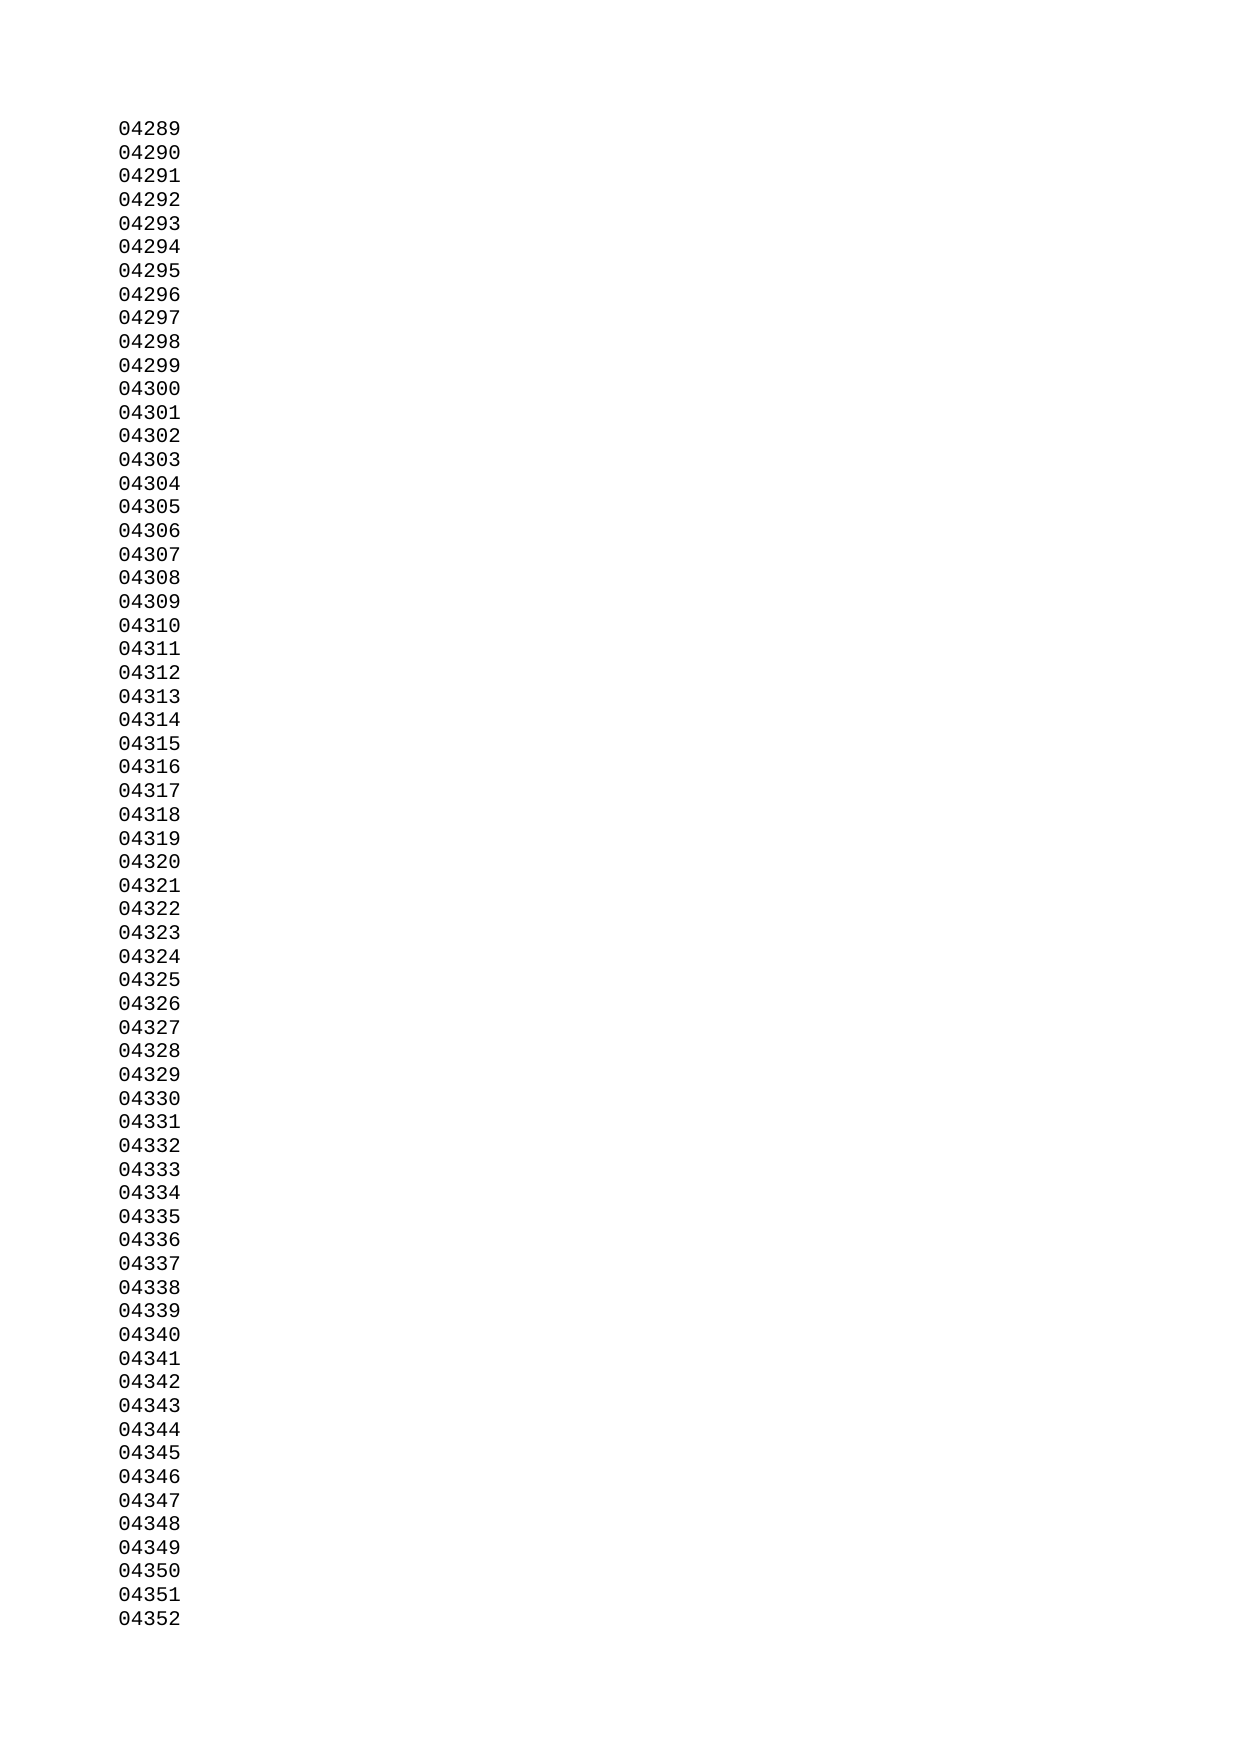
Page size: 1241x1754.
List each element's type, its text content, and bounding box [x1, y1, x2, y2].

text 04302 [118, 426, 1122, 449]
text 04349 [118, 1537, 1122, 1561]
text 04307 [118, 544, 1122, 567]
text 04342 [118, 1371, 1122, 1395]
text 04297 [118, 307, 1122, 331]
text 04312 [118, 662, 1122, 686]
text 04338 [118, 1277, 1122, 1300]
text 04329 [118, 1064, 1122, 1088]
text 04289 [118, 118, 1122, 142]
text 04345 [118, 1442, 1122, 1466]
text 04346 [118, 1466, 1122, 1489]
text 04319 [118, 827, 1122, 851]
text 04292 [118, 189, 1122, 213]
text 04337 [118, 1253, 1122, 1277]
text 04296 [118, 284, 1122, 307]
text 04293 [118, 213, 1122, 236]
text 04324 [118, 946, 1122, 969]
text 04350 [118, 1561, 1122, 1584]
text 04326 [118, 993, 1122, 1017]
text 04348 [118, 1513, 1122, 1537]
text 04300 [118, 378, 1122, 402]
text 04352 [118, 1608, 1122, 1631]
text 04320 [118, 851, 1122, 875]
text 04316 [118, 757, 1122, 780]
text 04314 [118, 709, 1122, 733]
text 04330 [118, 1088, 1122, 1111]
text 04306 [118, 520, 1122, 544]
text 04331 [118, 1111, 1122, 1135]
text 04347 [118, 1489, 1122, 1513]
text 04291 [118, 165, 1122, 189]
text 04295 [118, 260, 1122, 284]
text 04309 [118, 591, 1122, 615]
text 04328 [118, 1040, 1122, 1064]
text 04322 [118, 898, 1122, 922]
text 04318 [118, 804, 1122, 827]
text 04336 [118, 1229, 1122, 1253]
text 04303 [118, 449, 1122, 473]
text 04290 [118, 142, 1122, 165]
text 04335 [118, 1206, 1122, 1229]
text 04315 [118, 733, 1122, 757]
text 04344 [118, 1419, 1122, 1442]
text 04305 [118, 496, 1122, 520]
text 04343 [118, 1395, 1122, 1419]
text 04323 [118, 922, 1122, 946]
text 04341 [118, 1348, 1122, 1371]
text 04294 [118, 236, 1122, 260]
text 04327 [118, 1017, 1122, 1040]
text 04340 [118, 1324, 1122, 1348]
text 04325 [118, 969, 1122, 993]
text 04313 [118, 686, 1122, 709]
text 04334 [118, 1182, 1122, 1206]
text 04310 [118, 615, 1122, 638]
text 04308 [118, 567, 1122, 591]
text 04299 [118, 354, 1122, 378]
text 04339 [118, 1300, 1122, 1324]
text 04298 [118, 331, 1122, 354]
text 04333 [118, 1158, 1122, 1182]
text 04321 [118, 875, 1122, 898]
text 04317 [118, 780, 1122, 804]
text 04351 [118, 1584, 1122, 1608]
text 04311 [118, 638, 1122, 662]
text 04301 [118, 402, 1122, 426]
text 04304 [118, 473, 1122, 496]
text 04332 [118, 1135, 1122, 1158]
